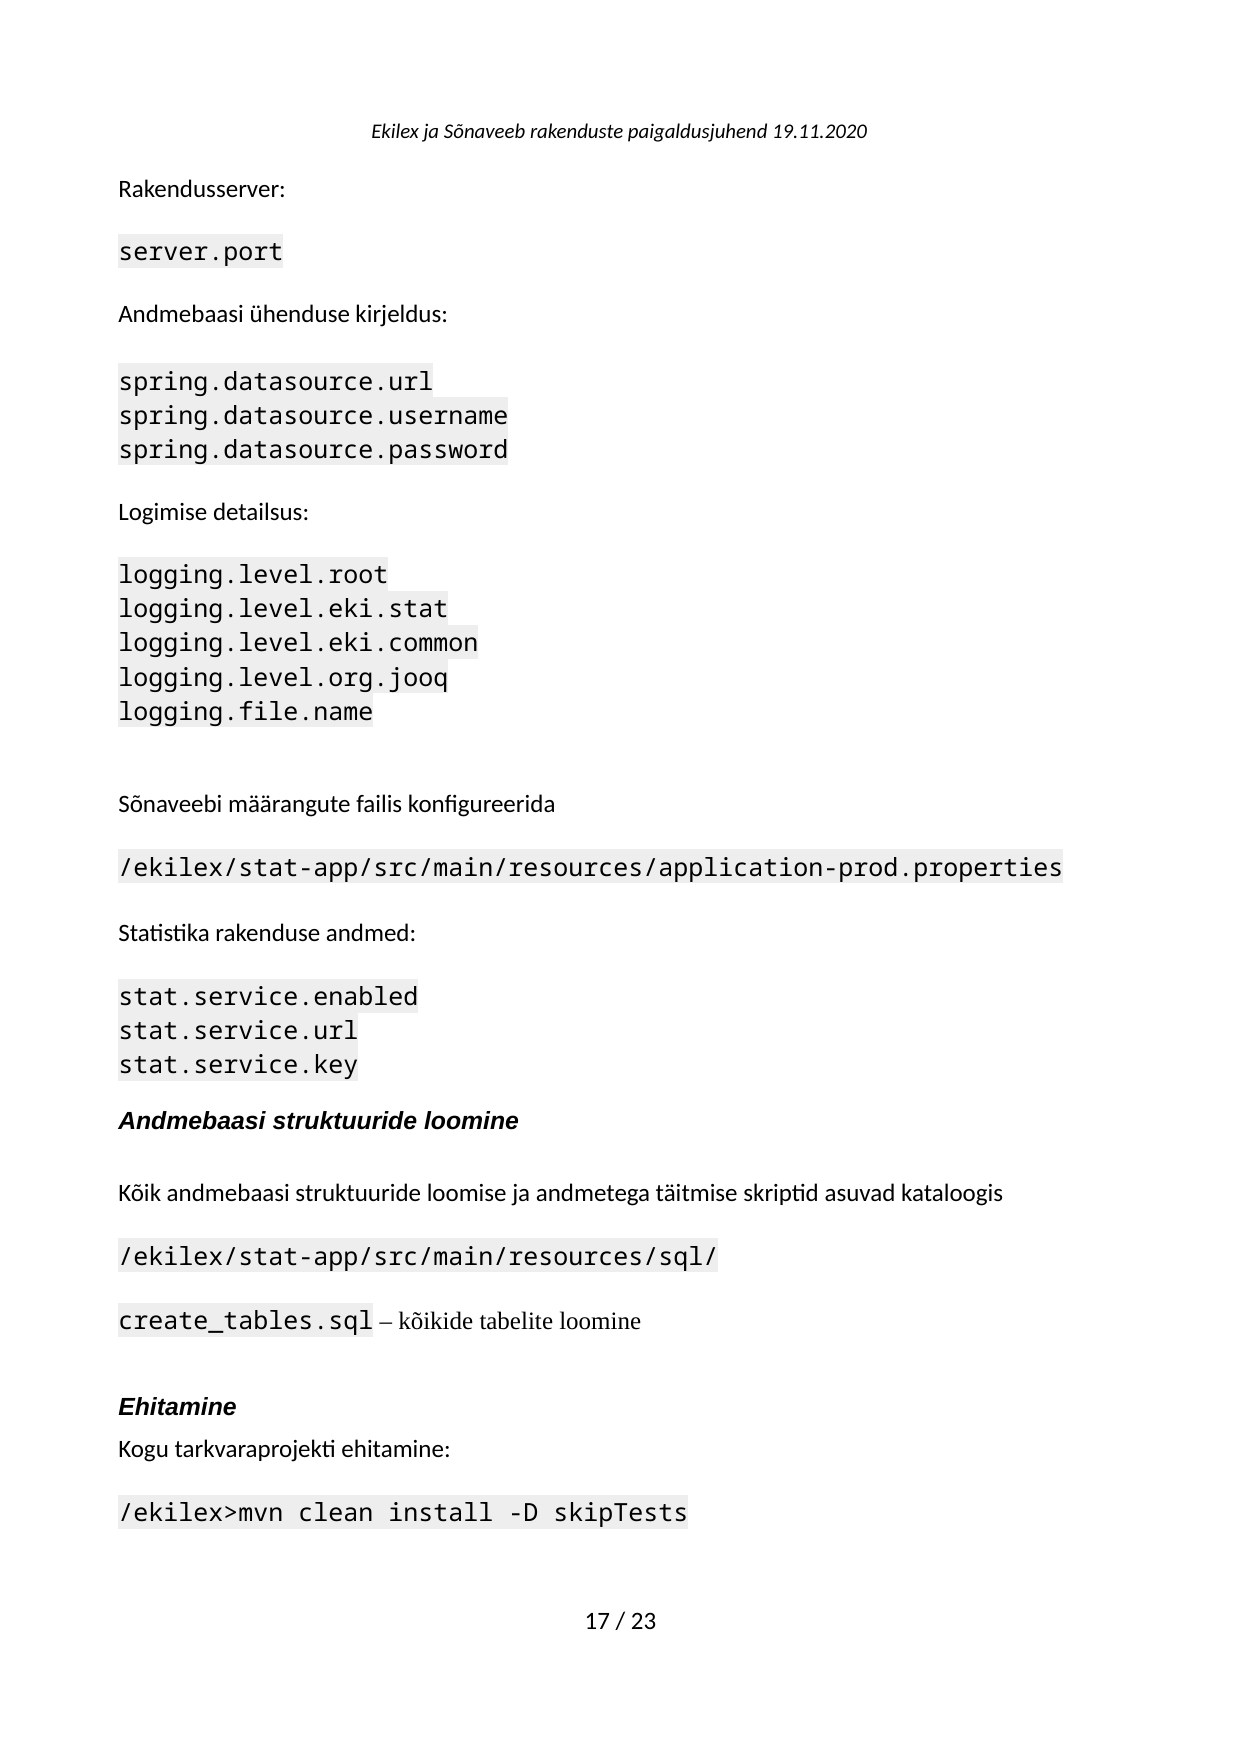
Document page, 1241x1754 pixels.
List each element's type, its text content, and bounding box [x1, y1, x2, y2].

subtitle Ehitamine [118, 1392, 1122, 1421]
text logging.level.eki.stat [118, 591, 1122, 625]
text /ekilex/stat-app/src/main/resources/sql/ [118, 1238, 1122, 1272]
text Sõnaveebi määrangute failis konfigureerida [118, 788, 1122, 819]
text create_tables.sql – kõikide tabelite loomine [118, 1303, 1122, 1337]
text logging.level.org.jooq [118, 659, 1122, 693]
text spring.datasource.password [118, 431, 1122, 465]
text Rakendusserver: [118, 173, 1122, 203]
text Logimise detailsus: [118, 496, 1122, 526]
text Andmebaasi ühenduse kirjeldus: [118, 299, 1122, 329]
text server.port [118, 234, 1122, 268]
text Kogu tarkvaraprojekti ehitamine: [118, 1433, 1122, 1464]
text logging.level.root [118, 557, 1122, 591]
text stat.service.url [118, 1013, 1122, 1047]
text /ekilex/stat-app/src/main/resources/application-prod.properties [118, 849, 1122, 883]
text stat.service.enabled [118, 978, 1122, 1013]
subtitle Andmebaasi struktuuride loomine [118, 1106, 1122, 1134]
text /ekilex>mvn clean install -D skipTests [118, 1494, 1122, 1529]
text spring.datasource.url [118, 363, 1122, 397]
text stat.service.key [118, 1047, 1122, 1081]
text Kõik andmebaasi struktuuride loomise ja andmetega täitmise skriptid asuvad kataloogis [118, 1177, 1122, 1208]
text logging.level.eki.common [118, 625, 1122, 659]
text logging.file.name [118, 693, 1122, 727]
text Statistika rakenduse andmed: [118, 917, 1122, 948]
text spring.datasource.username [118, 397, 1122, 431]
